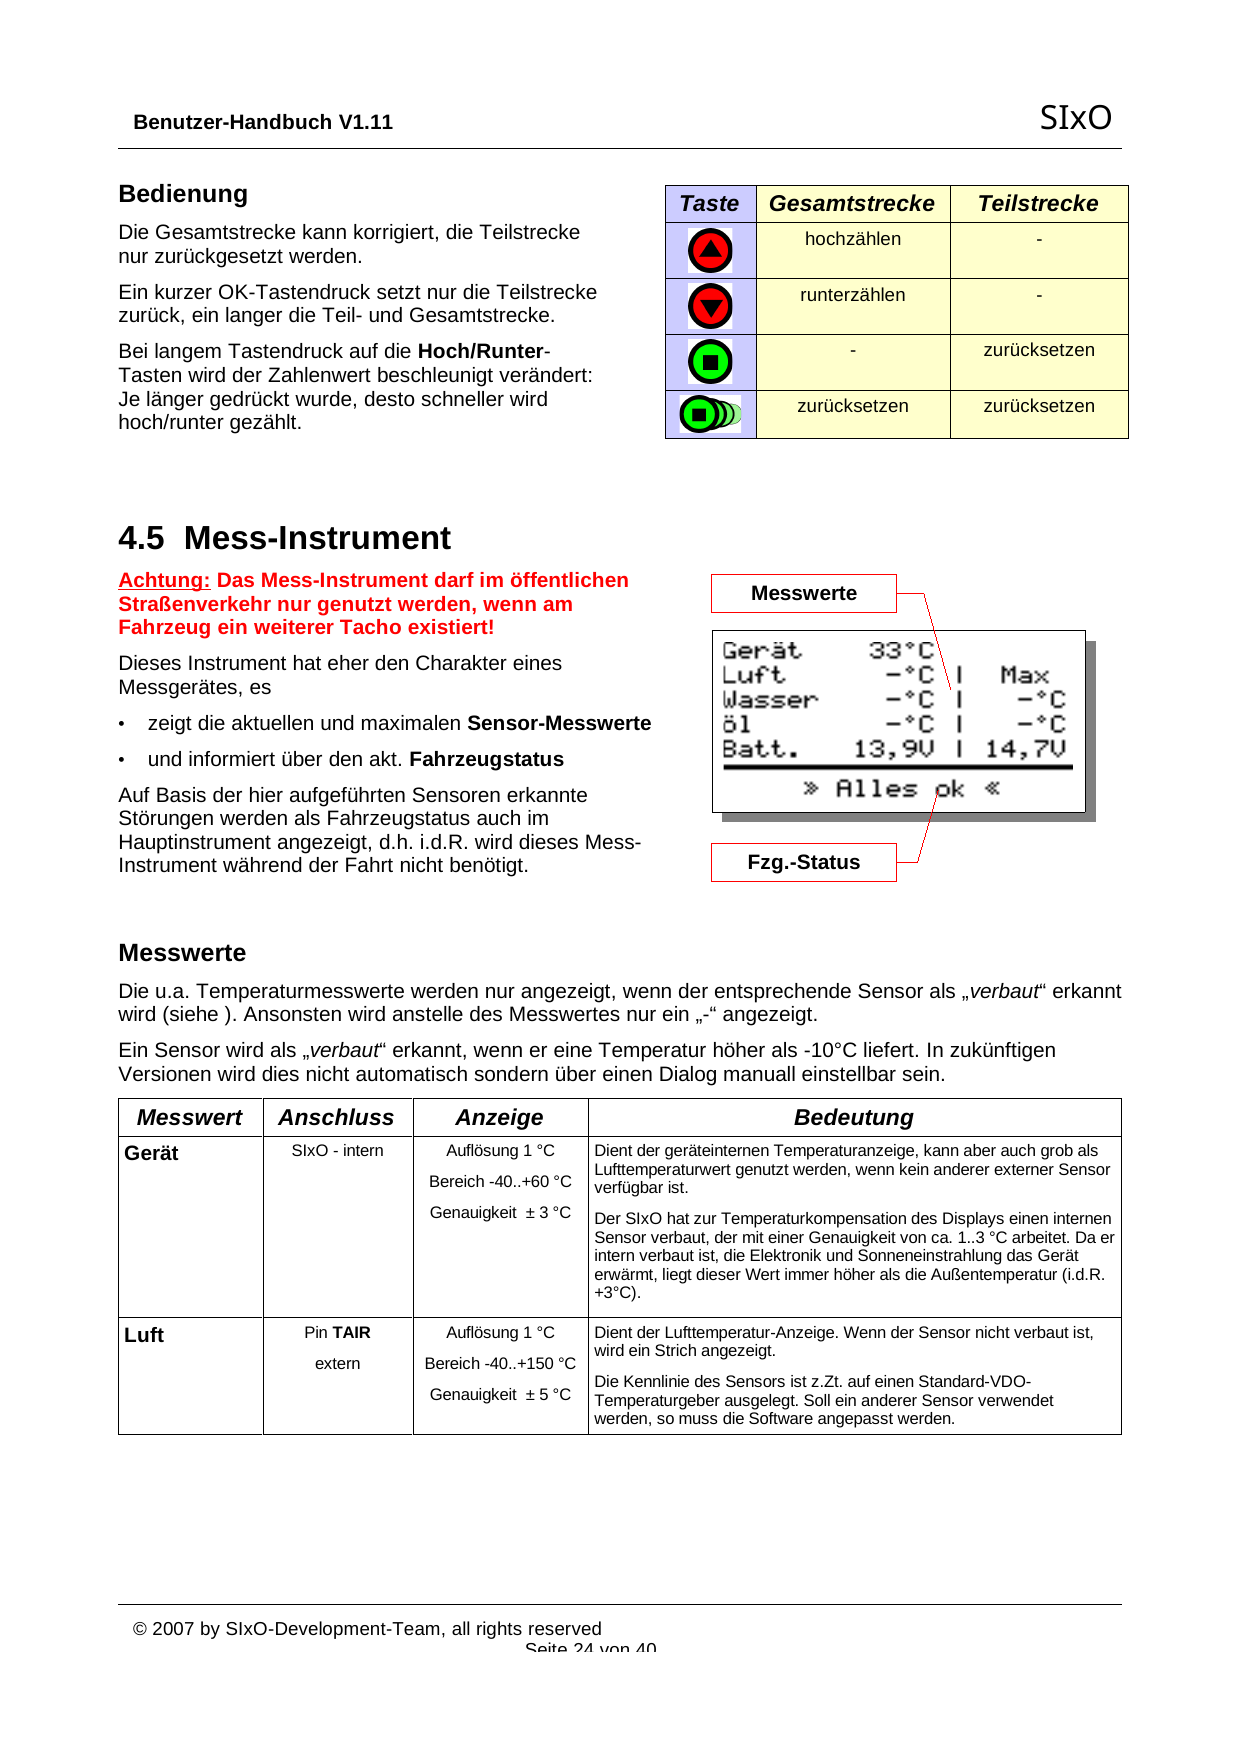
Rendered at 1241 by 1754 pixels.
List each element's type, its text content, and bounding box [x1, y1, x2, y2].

table_cell Gerät [119, 1137, 262, 1317]
picture [679, 395, 742, 433]
table_cell [666, 223, 756, 278]
table_cell - [757, 335, 950, 390]
picture [688, 339, 733, 384]
subtitle Mess-Instrument [118, 519, 1122, 556]
table_cell zurücksetzen [951, 391, 1128, 438]
subtitle Messwerte [118, 938, 1122, 967]
text Ein Sensor wird als „verbaut“ erkannt, wenn er eine Temperatur höher als -10°C liefert. In zukünftigen Versionen wird dies nicht automatisch sondern über einen Dialog manuall einstellbar sein. [118, 1039, 1122, 1086]
table_header Gesamtstrecke [757, 186, 950, 222]
picture [688, 228, 733, 273]
text Bei langem Tastendruck auf die Hoch/Runter-Tasten wird der Zahlenwert beschleunigt verändert: Je länger gedrückt wurde, desto schneller wird hoch/runter gezählt. [118, 340, 658, 434]
table_cell - [951, 279, 1128, 334]
table_header Teilstrecke [951, 186, 1128, 222]
list zeigt die aktuellen und maximalen Sensor-Messwerte [118, 711, 712, 735]
table_header Anschluss [264, 1099, 412, 1136]
table_cell [666, 335, 756, 390]
table_cell Dient der geräteinternen Temperaturanzeige, kann aber auch grob als Lufttemperaturwert genutzt werden, wenn kein anderer externer Sensor verfügbar ist. Der SIxO hat zur Temperaturkompensation des Displays einen internen Sensor verbaut, der mit einer Genauigkeit von ca. 1..3 °C arbeitet. Da er intern verbaut ist, die Elektronik und Sonneneinstrahlung das Gerät erwärmt, liegt dieser Wert immer höher als die Außentemperatur (i.d.R. +3°C). [589, 1137, 1121, 1317]
text Auf Basis der hier aufgeführten Sensoren erkannte Störungen werden als Fahrzeugstatus auch im Hauptinstrument angezeigt, d.h. i.d.R. wird dieses Mess-Instrument während der Fahrt nicht benötigt. [118, 783, 712, 877]
table_cell hochzählen [757, 223, 950, 278]
table_cell [666, 279, 756, 334]
table_cell zurücksetzen [757, 391, 950, 438]
text Die u.a. Temperaturmesswerte werden nur angezeigt, wenn der entsprechende Sensor als „verbaut“ erkannt wird (siehe ). Ansonsten wird anstelle des Messwertes nur ein „-“ angezeigt. [118, 979, 1122, 1026]
table_cell runterzählen [757, 279, 950, 334]
text Die Gesamtstrecke kann korrigiert, die Teilstrecke nur zurückgesetzt werden. [118, 221, 658, 268]
table_cell SIxO - intern [264, 1137, 412, 1317]
picture [688, 283, 733, 329]
text Ein kurzer OK-Tastendruck setzt nur die Teilstrecke zurück, ein langer die Teil- und Gesamtstrecke. [118, 280, 658, 327]
table_header Messwert [119, 1099, 262, 1136]
picture [723, 642, 1073, 800]
subtitle Bedienung [118, 180, 1128, 461]
text Achtung: Das Mess-Instrument darf im öffentlichen Straßenverkehr nur genutzt werden, wenn am Fahrzeug ein weiterer Tacho existiert! [118, 568, 1122, 894]
table_header Bedeutung [589, 1099, 1121, 1136]
table_cell Dient der Lufttemperatur-Anzeige. Wenn der Sensor nicht verbaut ist, wird ein Strich angezeigt. Die Kennlinie des Sensors ist z.Zt. auf einen Standard-VDO-Temperaturgeber ausgelegt. Soll ein anderer Sensor verwendet werden, so muss die Software angepasst werden. [589, 1318, 1121, 1434]
table_cell Auflösung 1 °C Bereich -40..+60 °C Genauigkeit ± 3 °C [414, 1137, 588, 1317]
table_header Taste [666, 186, 756, 222]
table_cell Auflösung 1 °C Bereich -40..+150 °C Genauigkeit ± 5 °C [414, 1318, 588, 1434]
list und informiert über den akt. Fahrzeugstatus [118, 747, 712, 771]
table_header Anzeige [414, 1099, 588, 1136]
table_cell - [951, 223, 1128, 278]
table_cell Pin TAIR extern [264, 1318, 412, 1434]
table_cell [666, 391, 756, 438]
table_cell Luft [119, 1318, 262, 1434]
text Dieses Instrument hat eher den Charakter eines Messgerätes, es [118, 652, 712, 699]
table_cell zurücksetzen [951, 335, 1128, 390]
